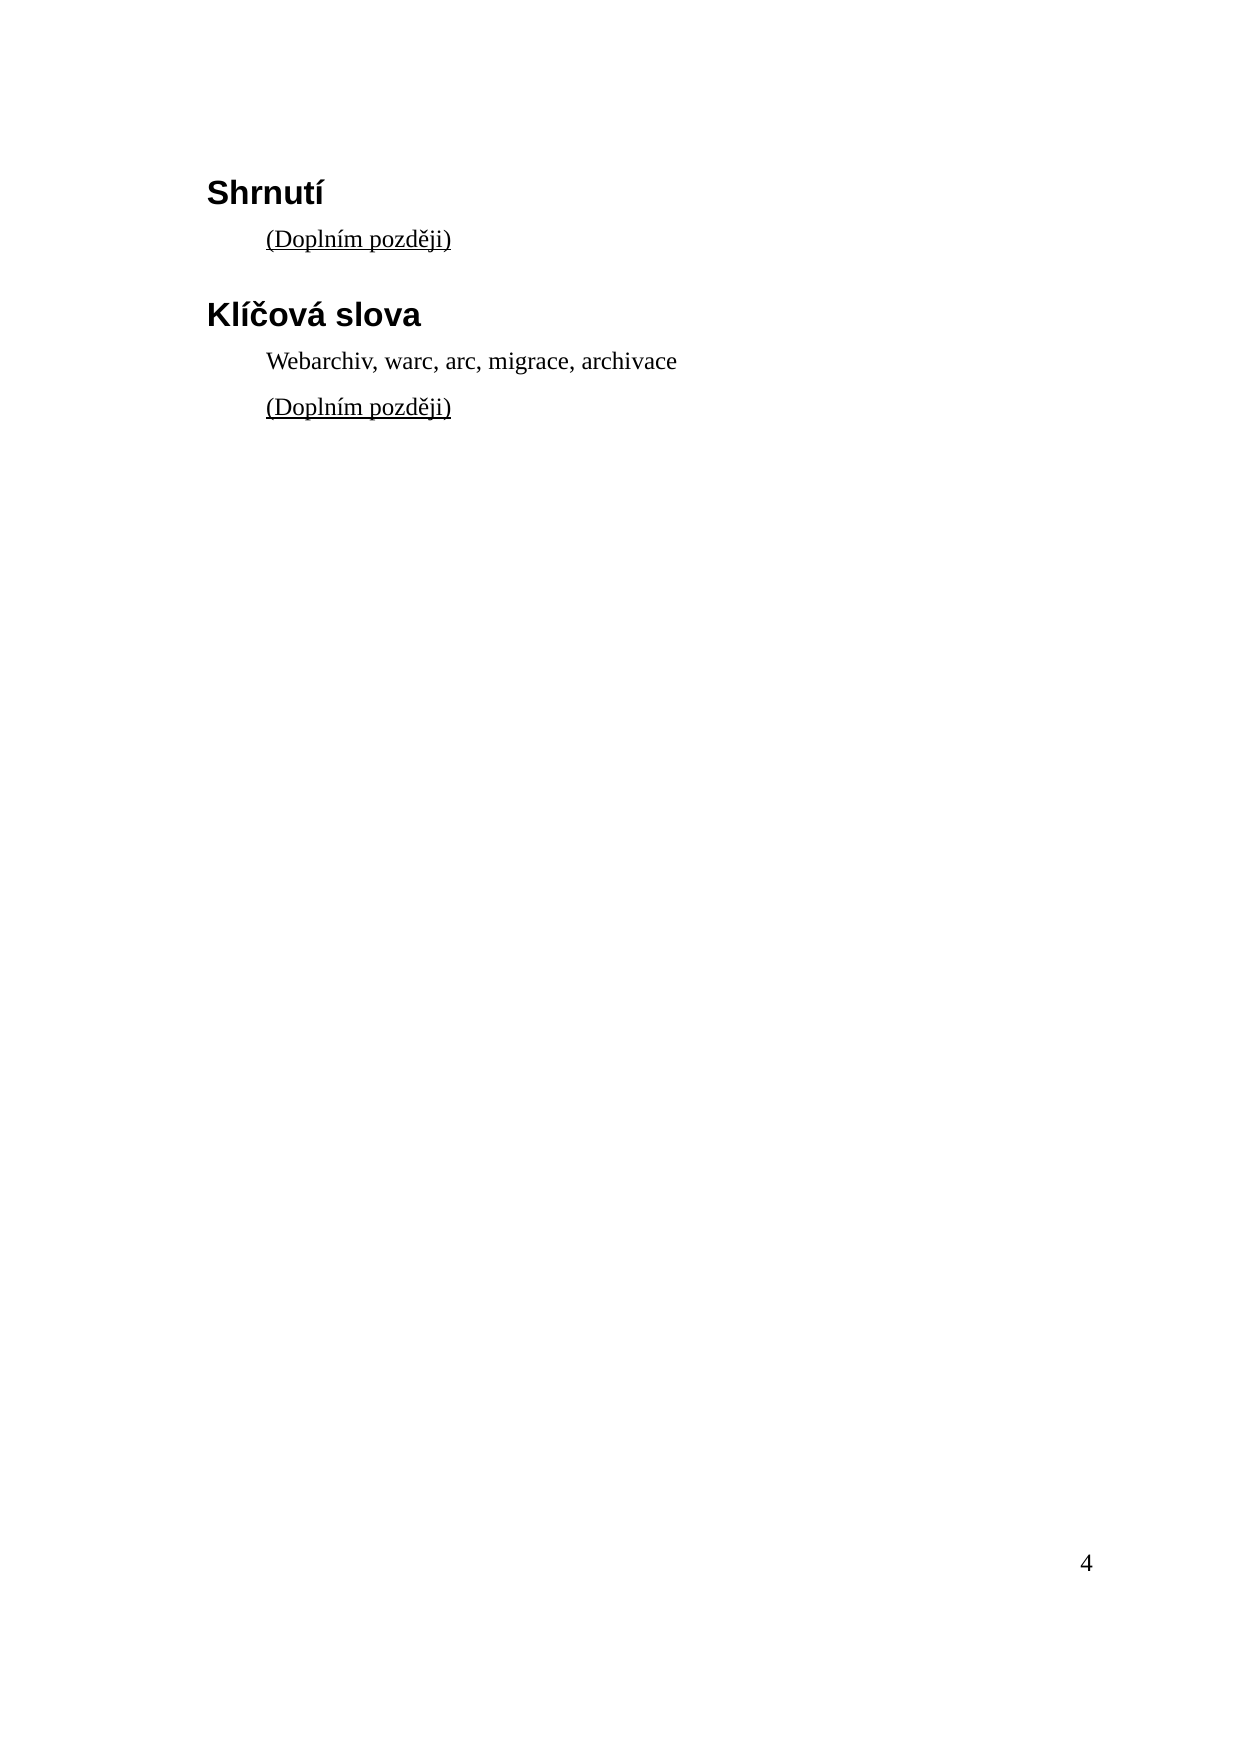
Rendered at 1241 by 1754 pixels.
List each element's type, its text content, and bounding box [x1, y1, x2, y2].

text (Doplním později) [207, 392, 1093, 421]
text (Doplním později) [207, 224, 1093, 252]
text Webarchiv, warc, arc, migrace, archivace [207, 346, 1093, 375]
subtitle Klíčová slova [207, 295, 1093, 334]
subtitle Shrnutí [207, 173, 1093, 211]
